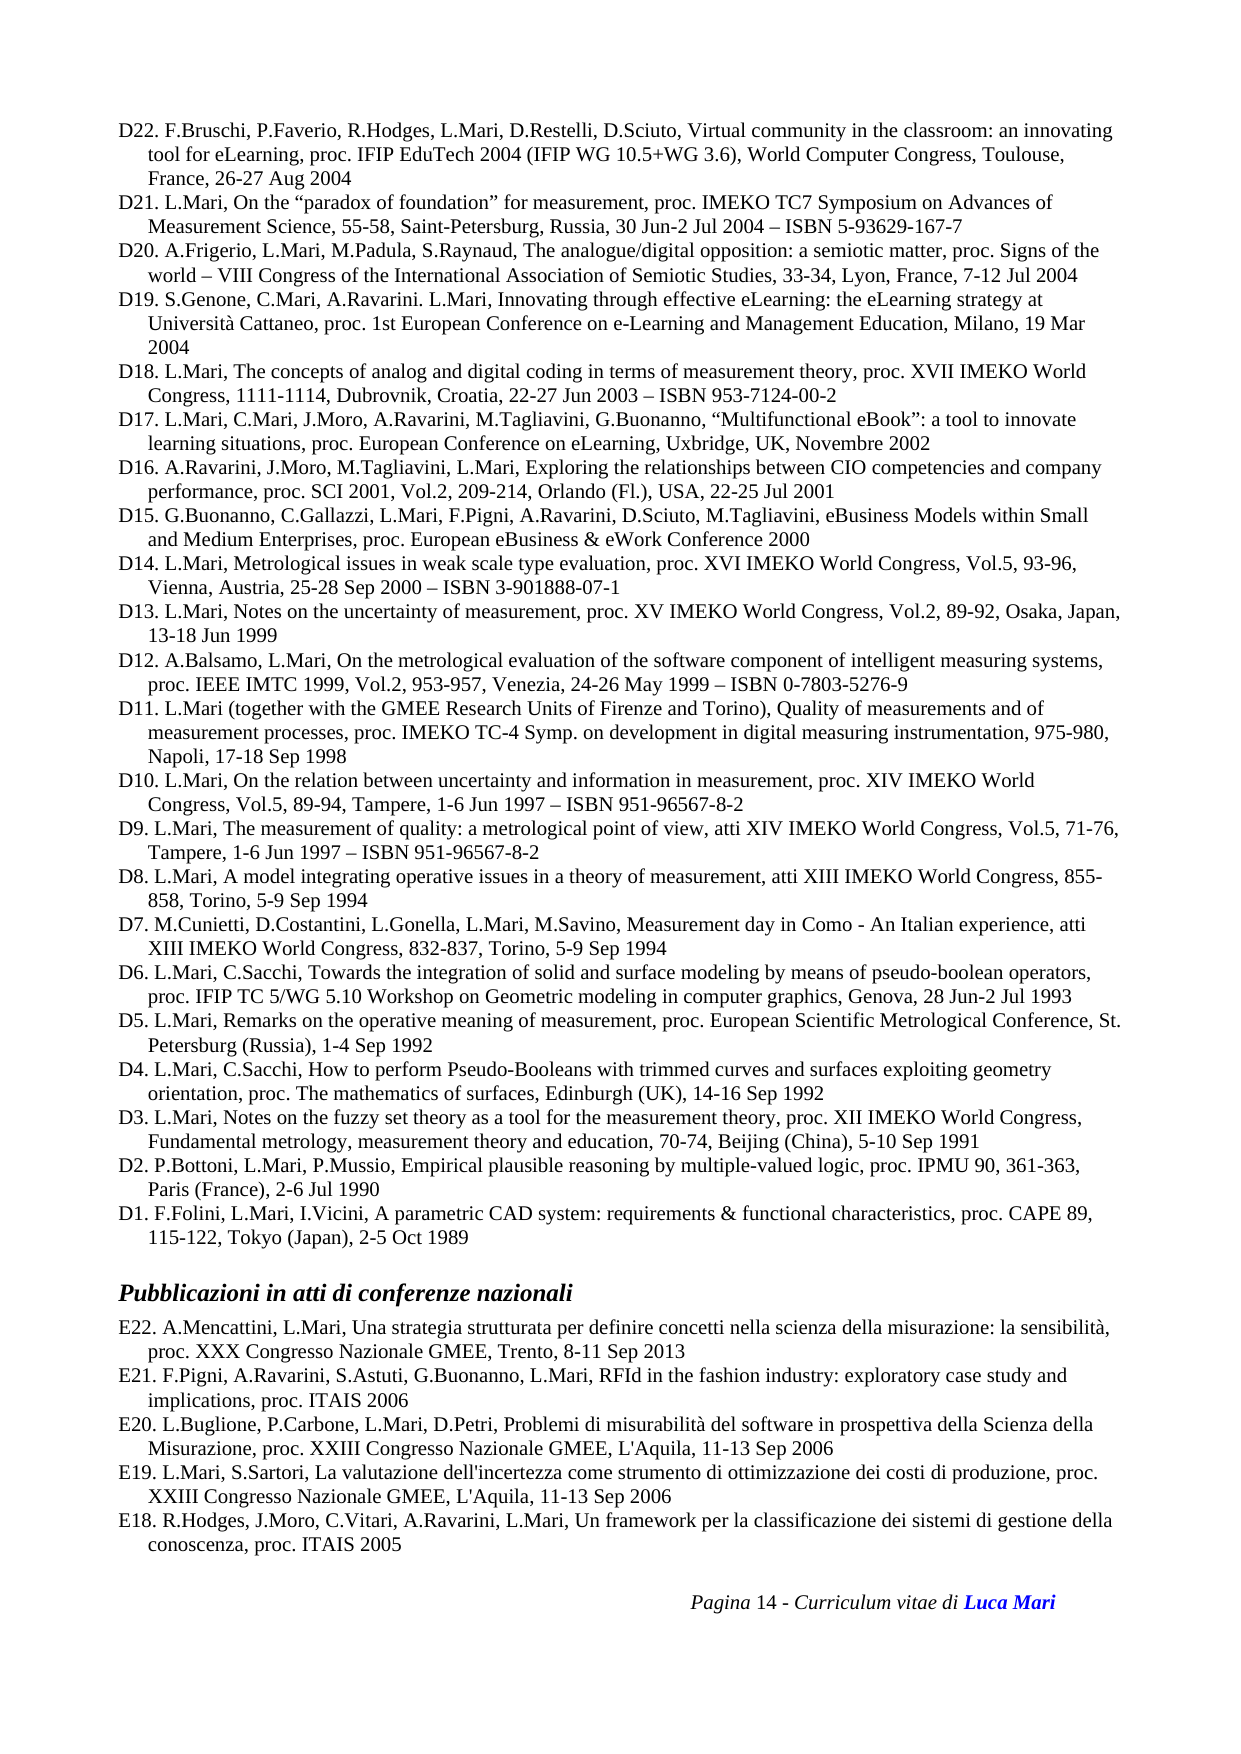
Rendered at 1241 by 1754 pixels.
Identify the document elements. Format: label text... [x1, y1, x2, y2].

text E20. L.Buglione, P.Carbone, L.Mari, D.Petri, Problemi di misurabilità del software in prospettiva della Scienza della Misurazione, proc. XXIII Congresso Nazionale GMEE, L'Aquila, 11-13 Sep 2006 [118, 1412, 1122, 1460]
text D8. L.Mari, A model integrating operative issues in a theory of measurement, atti XIII IMEKO World Congress, 855-858, Torino, 5-9 Sep 1994 [118, 864, 1122, 912]
text D12. A.Balsamo, L.Mari, On the metrological evaluation of the software component of intelligent measuring systems, proc. IEEE IMTC 1999, Vol.2, 953-957, Venezia, 24-26 May 1999 – ISBN 0-7803-5276-9 [118, 647, 1122, 696]
text D2. P.Bottoni, L.Mari, P.Mussio, Empirical plausible reasoning by multiple-valued logic, proc. IPMU 90, 361-363, Paris (France), 2-6 Jul 1990 [118, 1153, 1122, 1201]
text D22. F.Bruschi, P.Faverio, R.Hodges, L.Mari, D.Restelli, D.Sciuto, Virtual community in the classroom: an innovating tool for eLearning, proc. IFIP EduTech 2004 (IFIP WG 10.5+WG 3.6), World Computer Congress, Toulouse, France, 26-27 Aug 2004 [118, 118, 1122, 190]
text D19. S.Genone, C.Mari, A.Ravarini. L.Mari, Innovating through effective eLearning: the eLearning strategy at Università Cattaneo, proc. 1st European Conference on e-Learning and Management Education, Milano, 19 Mar 2004 [118, 287, 1122, 359]
text E21. F.Pigni, A.Ravarini, S.Astuti, G.Buonanno, L.Mari, RFId in the fashion industry: exploratory case study and implications, proc. ITAIS 2006 [118, 1363, 1122, 1412]
text D14. L.Mari, Metrological issues in weak scale type evaluation, proc. XVI IMEKO World Congress, Vol.5, 93-96, Vienna, Austria, 25-28 Sep 2000 – ISBN 3-901888-07-1 [118, 551, 1122, 599]
text E18. R.Hodges, J.Moro, C.Vitari, A.Ravarini, L.Mari, Un framework per la classificazione dei sistemi di gestione della conoscenza, proc. ITAIS 2005 [118, 1508, 1122, 1556]
subtitle Pubblicazioni in atti di conferenze nazionali [118, 1278, 1122, 1307]
text D13. L.Mari, Notes on the uncertainty of measurement, proc. XV IMEKO World Congress, Vol.2, 89-92, Osaka, Japan, 13-18 Jun 1999 [118, 599, 1122, 647]
text D7. M.Cunietti, D.Costantini, L.Gonella, L.Mari, M.Savino, Measurement day in Como - An Italian experience, atti XIII IMEKO World Congress, 832-837, Torino, 5-9 Sep 1994 [118, 912, 1122, 960]
text D4. L.Mari, C.Sacchi, How to perform Pseudo-Booleans with trimmed curves and surfaces exploiting geometry orientation, proc. The mathematics of surfaces, Edinburgh (UK), 14-16 Sep 1992 [118, 1057, 1122, 1105]
text D18. L.Mari, The concepts of analog and digital coding in terms of measurement theory, proc. XVII IMEKO World Congress, 1111-1114, Dubrovnik, Croatia, 22-27 Jun 2003 – ISBN 953-7124-00-2 [118, 359, 1122, 407]
text D16. A.Ravarini, J.Moro, M.Tagliavini, L.Mari, Exploring the relationships between CIO competencies and company performance, proc. SCI 2001, Vol.2, 209-214, Orlando (Fl.), USA, 22-25 Jul 2001 [118, 455, 1122, 503]
text D1. F.Folini, L.Mari, I.Vicini, A parametric CAD system: requirements & functional characteristics, proc. CAPE 89, 115-122, Tokyo (Japan), 2-5 Oct 1989 [118, 1201, 1122, 1249]
text E22. A.Mencattini, L.Mari, Una strategia strutturata per definire concetti nella scienza della misurazione: la sensibilità, proc. XXX Congresso Nazionale GMEE, Trento, 8-11 Sep 2013 [118, 1315, 1122, 1363]
text E19. L.Mari, S.Sartori, La valutazione dell'incertezza come strumento di ottimizzazione dei costi di produzione, proc. XXIII Congresso Nazionale GMEE, L'Aquila, 11-13 Sep 2006 [118, 1460, 1122, 1508]
text D5. L.Mari, Remarks on the operative meaning of measurement, proc. European Scientific Metrological Conference, St. Petersburg (Russia), 1-4 Sep 1992 [118, 1008, 1122, 1057]
text D21. L.Mari, On the “paradox of foundation” for measurement, proc. IMEKO TC7 Symposium on Advances of Measurement Science, 55-58, Saint-Petersburg, Russia, 30 Jun-2 Jul 2004 – ISBN 5-93629-167-7 [118, 190, 1122, 238]
text D3. L.Mari, Notes on the fuzzy set theory as a tool for the measurement theory, proc. XII IMEKO World Congress, Fundamental metrology, measurement theory and education, 70-74, Beijing (China), 5-10 Sep 1991 [118, 1105, 1122, 1153]
text D9. L.Mari, The measurement of quality: a metrological point of view, atti XIV IMEKO World Congress, Vol.5, 71-76, Tampere, 1-6 Jun 1997 – ISBN 951-96567-8-2 [118, 816, 1122, 864]
text D15. G.Buonanno, C.Gallazzi, L.Mari, F.Pigni, A.Ravarini, D.Sciuto, M.Tagliavini, eBusiness Models within Small and Medium Enterprises, proc. European eBusiness & eWork Conference 2000 [118, 503, 1122, 551]
text D10. L.Mari, On the relation between uncertainty and information in measurement, proc. XIV IMEKO World Congress, Vol.5, 89-94, Tampere, 1-6 Jun 1997 – ISBN 951-96567-8-2 [118, 768, 1122, 816]
text D11. L.Mari (together with the GMEE Research Units of Firenze and Torino), Quality of measurements and of measurement processes, proc. IMEKO TC-4 Symp. on development in digital measuring instrumentation, 975-980, Napoli, 17-18 Sep 1998 [118, 696, 1122, 768]
text D20. A.Frigerio, L.Mari, M.Padula, S.Raynaud, The analogue/digital opposition: a semiotic matter, proc. Signs of the world – VIII Congress of the International Association of Semiotic Studies, 33-34, Lyon, France, 7-12 Jul 2004 [118, 238, 1122, 287]
text D17. L.Mari, C.Mari, J.Moro, A.Ravarini, M.Tagliavini, G.Buonanno, “Multifunctional eBook”: a tool to innovate learning situations, proc. European Conference on eLearning, Uxbridge, UK, Novembre 2002 [118, 407, 1122, 455]
text D6. L.Mari, C.Sacchi, Towards the integration of solid and surface modeling by means of pseudo-boolean operators, proc. IFIP TC 5/WG 5.10 Workshop on Geometric modeling in computer graphics, Genova, 28 Jun-2 Jul 1993 [118, 960, 1122, 1008]
